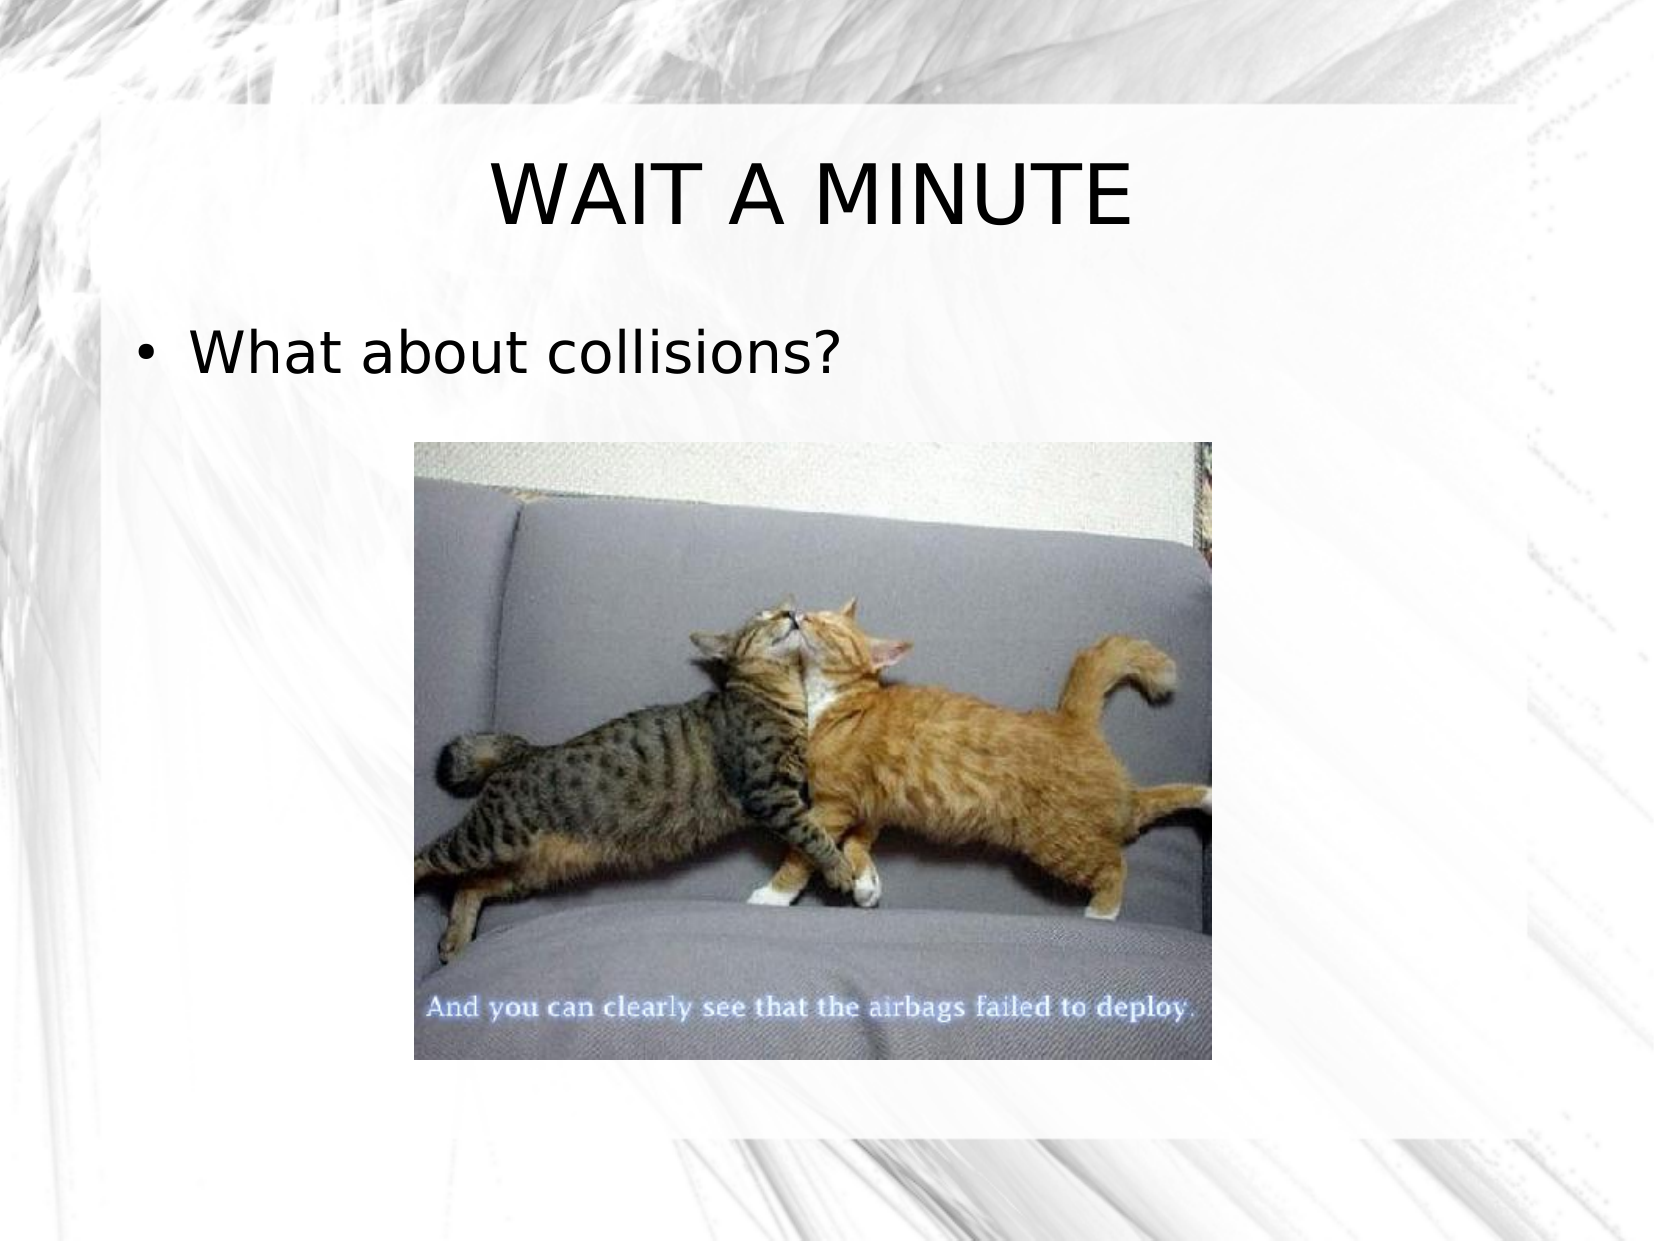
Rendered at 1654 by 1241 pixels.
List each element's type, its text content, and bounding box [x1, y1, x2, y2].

picture [0, 0, 1654, 1241]
list What about collisions? [118, 319, 1571, 1040]
title WAIT A MINUTE [118, 112, 1506, 281]
